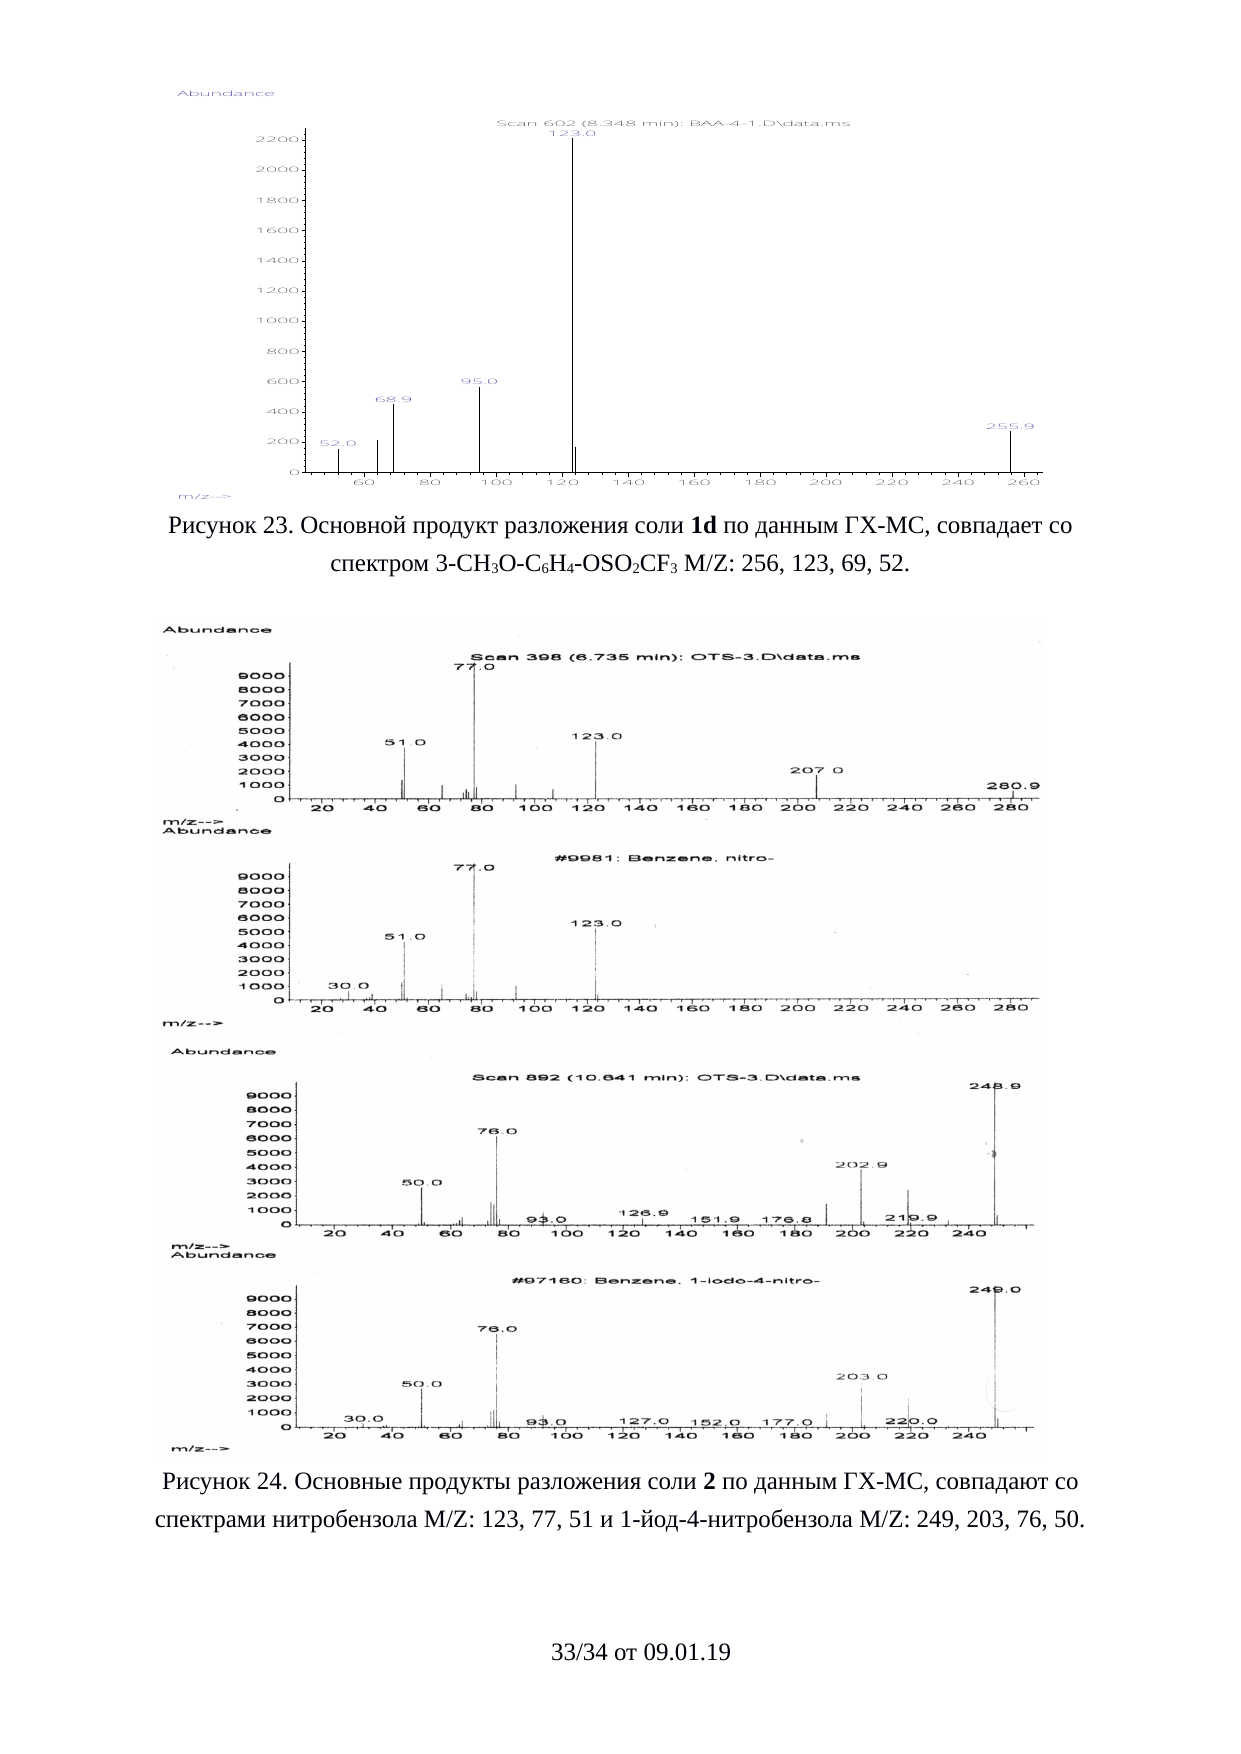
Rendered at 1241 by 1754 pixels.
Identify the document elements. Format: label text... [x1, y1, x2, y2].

text Рисунок 24. Основные продукты разложения соли 2 по данным ГХ-МС, совпадают со спектрами нитробензола M/Z: 123, 77, 51 и 1-йод-4-нитробензола M/Z: 249, 203, 76, 50. [118, 1466, 1122, 1532]
picture [159, 622, 1046, 1036]
text Рисунок 23. Основной продукт разложения соли 1d по данным ГХ-МС, совпадает со спектром 3-CH3O-C6H4-OSO2CF3 M/Z: 256, 123, 69, 52. [118, 511, 1122, 577]
picture [159, 1044, 1046, 1458]
